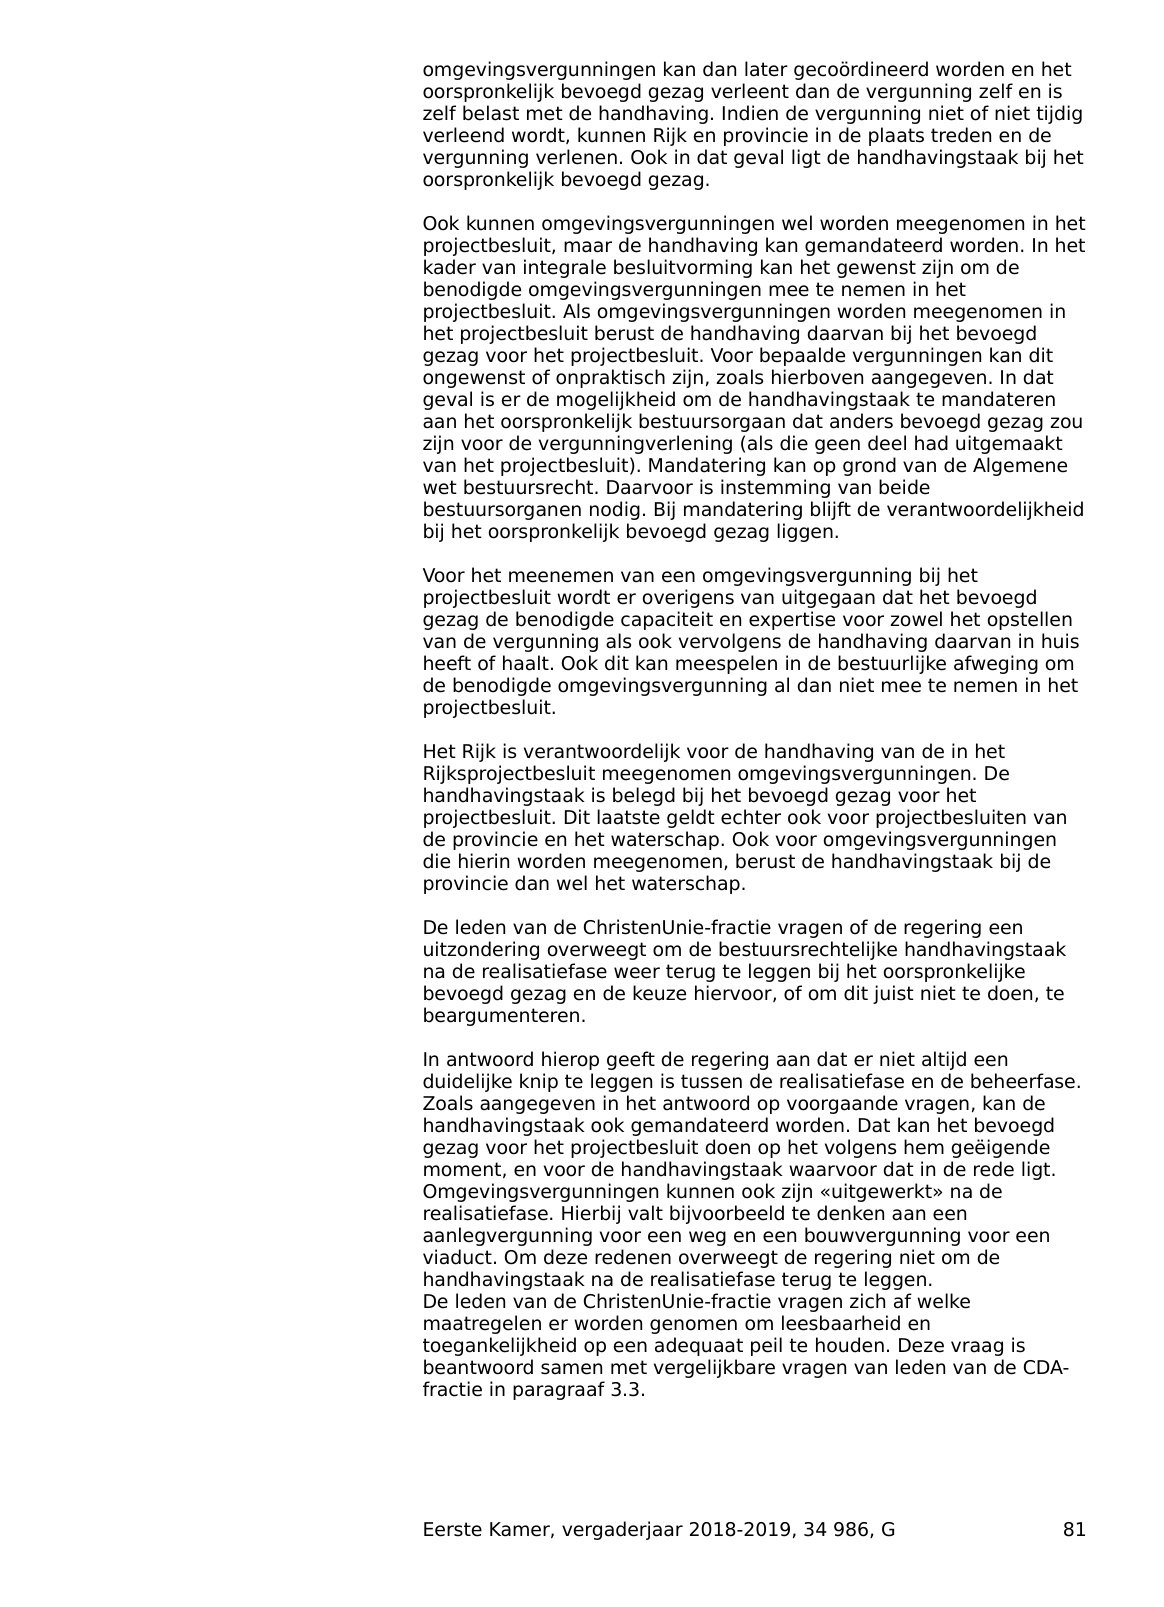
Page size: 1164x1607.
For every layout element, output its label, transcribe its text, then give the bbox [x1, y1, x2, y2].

text Omgevingsvergunningen kunnen ook zijn «uitgewerkt» na de realisatiefase. Hierbij valt bijvoorbeeld te denken aan een aanlegvergunning voor een weg en een bouwvergunning voor een viaduct. Om deze redenen overweegt de regering niet om de handhavingstaak na de realisatiefase terug te leggen. [422, 1181, 1087, 1291]
text In antwoord hierop geeft de regering aan dat er niet altijd een duidelijke knip te leggen is tussen de realisatiefase en de beheerfase. Zoals aangegeven in het antwoord op voorgaande vragen, kan de handhavingstaak ook gemandateerd worden. Dat kan het bevoegd gezag voor het projectbesluit doen op het volgens hem geëigende moment, en voor de handhavingstaak waarvoor dat in de rede ligt. [422, 1049, 1087, 1181]
text Ook kunnen omgevingsvergunningen wel worden meegenomen in het projectbesluit, maar de handhaving kan gemandateerd worden. In het kader van integrale besluitvorming kan het gewenst zijn om de benodigde omgevingsvergunningen mee te nemen in het projectbesluit. Als omgevingsvergunningen worden meegenomen in het projectbesluit berust de handhaving daarvan bij het bevoegd gezag voor het projectbesluit. Voor bepaalde vergunningen kan dit ongewenst of onpraktisch zijn, zoals hierboven aangegeven. In dat geval is er de mogelijkheid om de handhavingstaak te mandateren aan het oorspronkelijk bestuursorgaan dat anders bevoegd gezag zou zijn voor de vergunningverlening (als die geen deel had uitgemaakt van het projectbesluit). Mandatering kan op grond van de Algemene wet bestuursrecht. Daarvoor is instemming van beide bestuursorganen nodig. Bij mandatering blijft de verantwoordelijkheid bij het oorspronkelijk bevoegd gezag liggen. [422, 213, 1087, 543]
text Het Rijk is verantwoordelijk voor de handhaving van de in het Rijksprojectbesluit meegenomen omgevingsvergunningen. De handhavingstaak is belegd bij het bevoegd gezag voor het projectbesluit. Dit laatste geldt echter ook voor projectbesluiten van de provincie en het waterschap. Ook voor omgevingsvergunningen die hierin worden meegenomen, berust de handhavingstaak bij de provincie dan wel het waterschap. [422, 741, 1087, 895]
text Voor het meenemen van een omgevingsvergunning bij het projectbesluit wordt er overigens van uitgegaan dat het bevoegd gezag de benodigde capaciteit en expertise voor zowel het opstellen van de vergunning als ook vervolgens de handhaving daarvan in huis heeft of haalt. Ook dit kan meespelen in de bestuurlijke afweging om de benodigde omgevingsvergunning al dan niet mee te nemen in het projectbesluit. [422, 565, 1087, 719]
text De leden van de ChristenUnie-fractie vragen zich af welke maatregelen er worden genomen om leesbaarheid en toegankelijkheid op een adequaat peil te houden. Deze vraag is beantwoord samen met vergelijkbare vragen van leden van de CDA-fractie in paragraaf 3.3. [422, 1291, 1087, 1401]
text De leden van de ChristenUnie-fractie vragen of de regering een uitzondering overweegt om de bestuursrechtelijke handhavingstaak na de realisatiefase weer terug te leggen bij het oorspronkelijke bevoegd gezag en de keuze hiervoor, of om dit juist niet te doen, te beargumenteren. [422, 917, 1087, 1027]
text omgevingsvergunningen kan dan later gecoördineerd worden en het oorspronkelijk bevoegd gezag verleent dan de vergunning zelf en is zelf belast met de handhaving. Indien de vergunning niet of niet tijdig verleend wordt, kunnen Rijk en provincie in de plaats treden en de vergunning verlenen. Ook in dat geval ligt de handhavingstaak bij het oorspronkelijk bevoegd gezag. [422, 59, 1087, 191]
